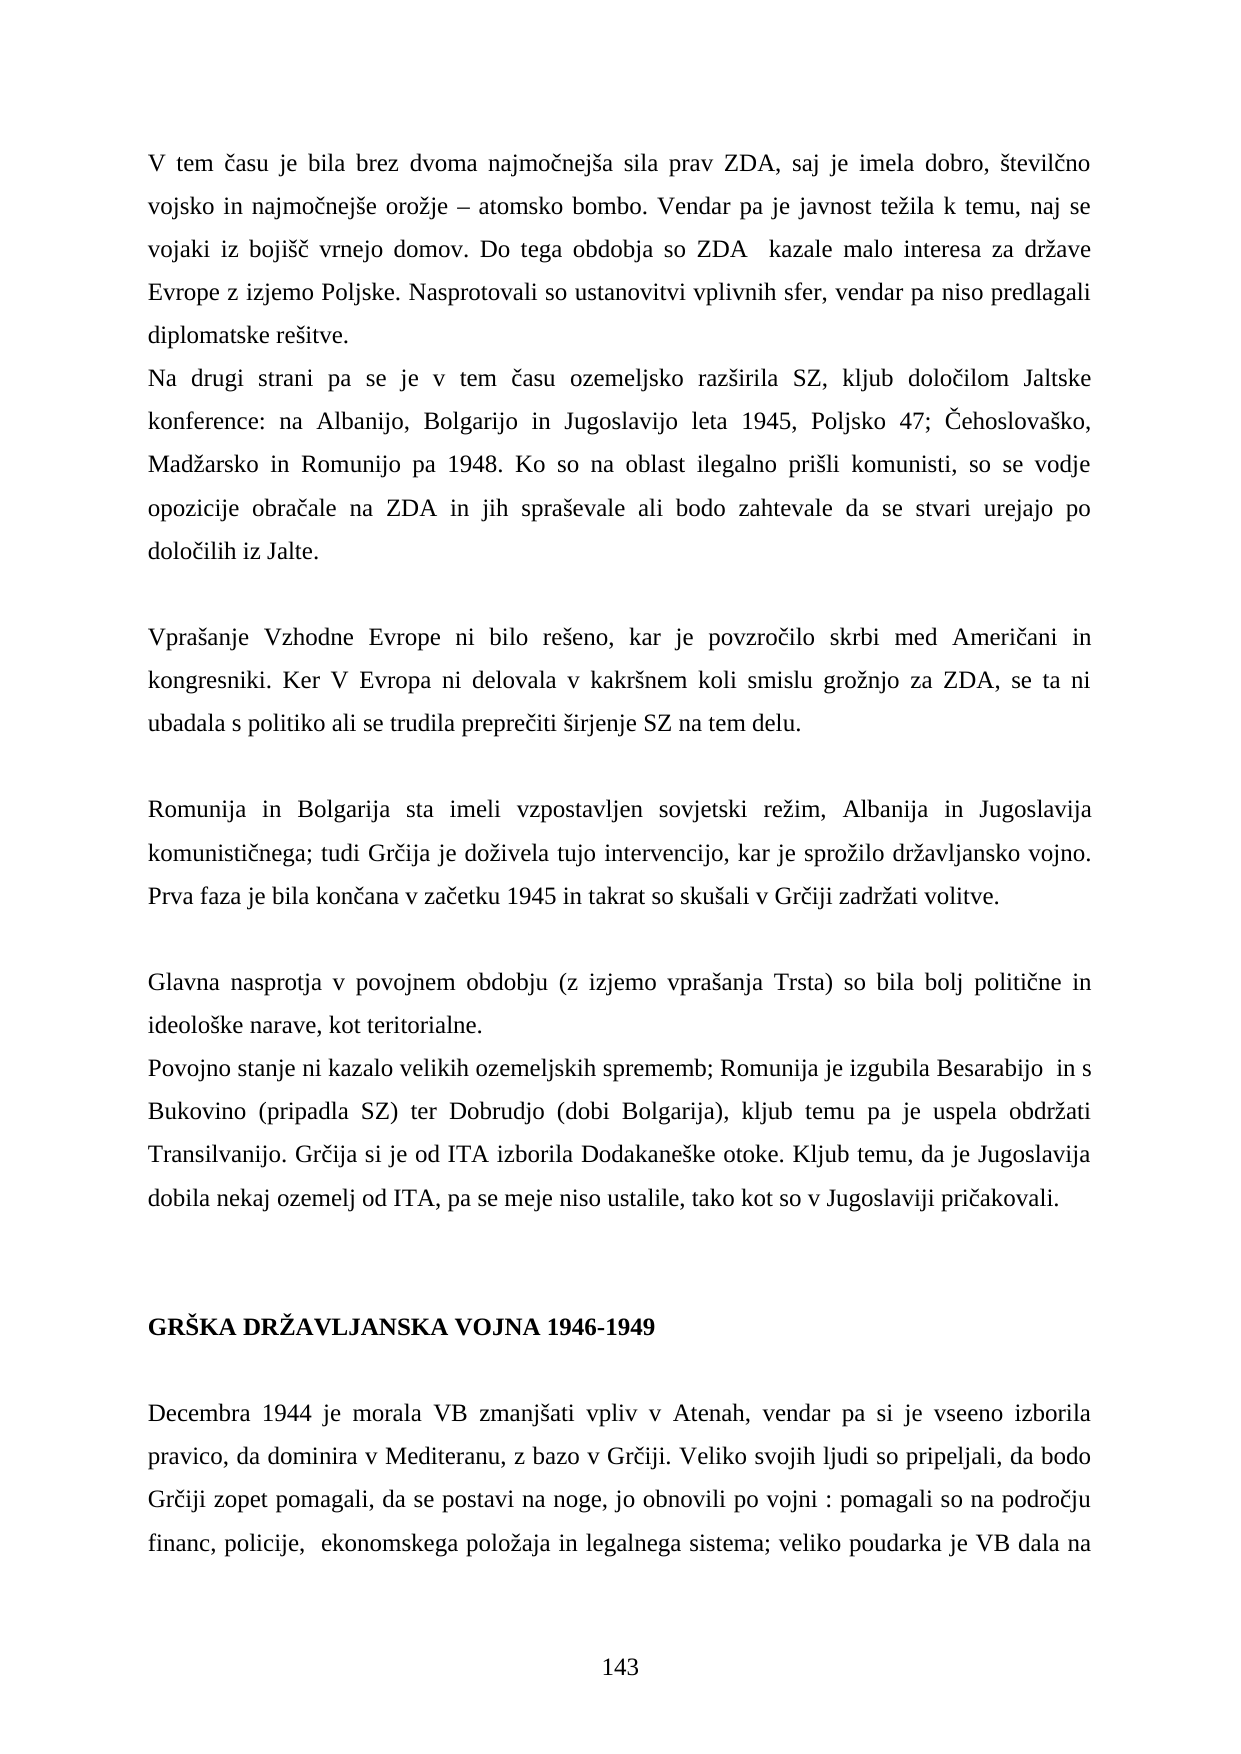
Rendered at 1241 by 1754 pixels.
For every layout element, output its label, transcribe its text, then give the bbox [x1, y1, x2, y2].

text Decembra 1944 je morala VB zmanjšati vpliv v Atenah, vendar pa si je vseeno izborila pravico, da dominira v Mediteranu, z bazo v Grčiji. Veliko svojih ljudi so pripeljali, da bodo Grčiji zopet pomagali, da se postavi na noge, jo obnovili po vojni : pomagali so na področju financ, policije, ekonomskega položaja in legalnega sistema; veliko poudarka je VB dala na [148, 1398, 1092, 1556]
text Glavna nasprotja v povojnem obdobju (z izjemo vprašanja Trsta) so bila bolj politične in ideološke narave, kot teritorialne. [148, 967, 1092, 1039]
text Na drugi strani pa se je v tem času ozemeljsko razširila SZ, kljub določilom Jaltske konference: na Albanijo, Bolgarijo in Jugoslavijo leta 1945, Poljsko 47; Čehoslovaško, Madžarsko in Romunijo pa 1948. Ko so na oblast ilegalno prišli komunisti, so se vodje opozicije obračale na ZDA in jih spraševale ali bodo zahtevale da se stvari urejajo po določilih iz Jalte. [148, 363, 1092, 564]
text Romunija in Bolgarija sta imeli vzpostavljen sovjetski režim, Albanija in Jugoslavija komunističnega; tudi Grčija je doživela tujo intervencijo, kar je sprožilo državljansko vojno. Prva faza je bila končana v začetku 1945 in takrat so skušali v Grčiji zadržati volitve. [148, 794, 1092, 909]
text GRŠKA DRŽAVLJANSKA VOJNA 1946-1949 [148, 1312, 1092, 1341]
text Povojno stanje ni kazalo velikih ozemeljskih sprememb; Romunija je izgubila Besarabijo in s Bukovino (pripadla SZ) ter Dobrudjo (dobi Bolgarija), kljub temu pa je uspela obdržati Transilvanijo. Grčija si je od ITA izborila Dodakaneške otoke. Kljub temu, da je Jugoslavija dobila nekaj ozemelj od ITA, pa se meje niso ustalile, tako kot so v Jugoslaviji pričakovali. [148, 1053, 1092, 1211]
text V tem času je bila brez dvoma najmočnejša sila prav ZDA, saj je imela dobro, številčno vojsko in najmočnejše orožje – atomsko bombo. Vendar pa je javnost težila k temu, naj se vojaki iz bojišč vrnejo domov. Do tega obdobja so ZDA kazale malo interesa za države Evrope z izjemo Poljske. Nasprotovali so ustanovitvi vplivnih sfer, vendar pa niso predlagali diplomatske rešitve. [148, 148, 1092, 349]
text Vprašanje Vzhodne Evrope ni bilo rešeno, kar je povzročilo skrbi med Američani in kongresniki. Ker V Evropa ni delovala v kakršnem koli smislu grožnjo za ZDA, se ta ni ubadala s politiko ali se trudila preprečiti širjenje SZ na tem delu. [148, 622, 1092, 737]
